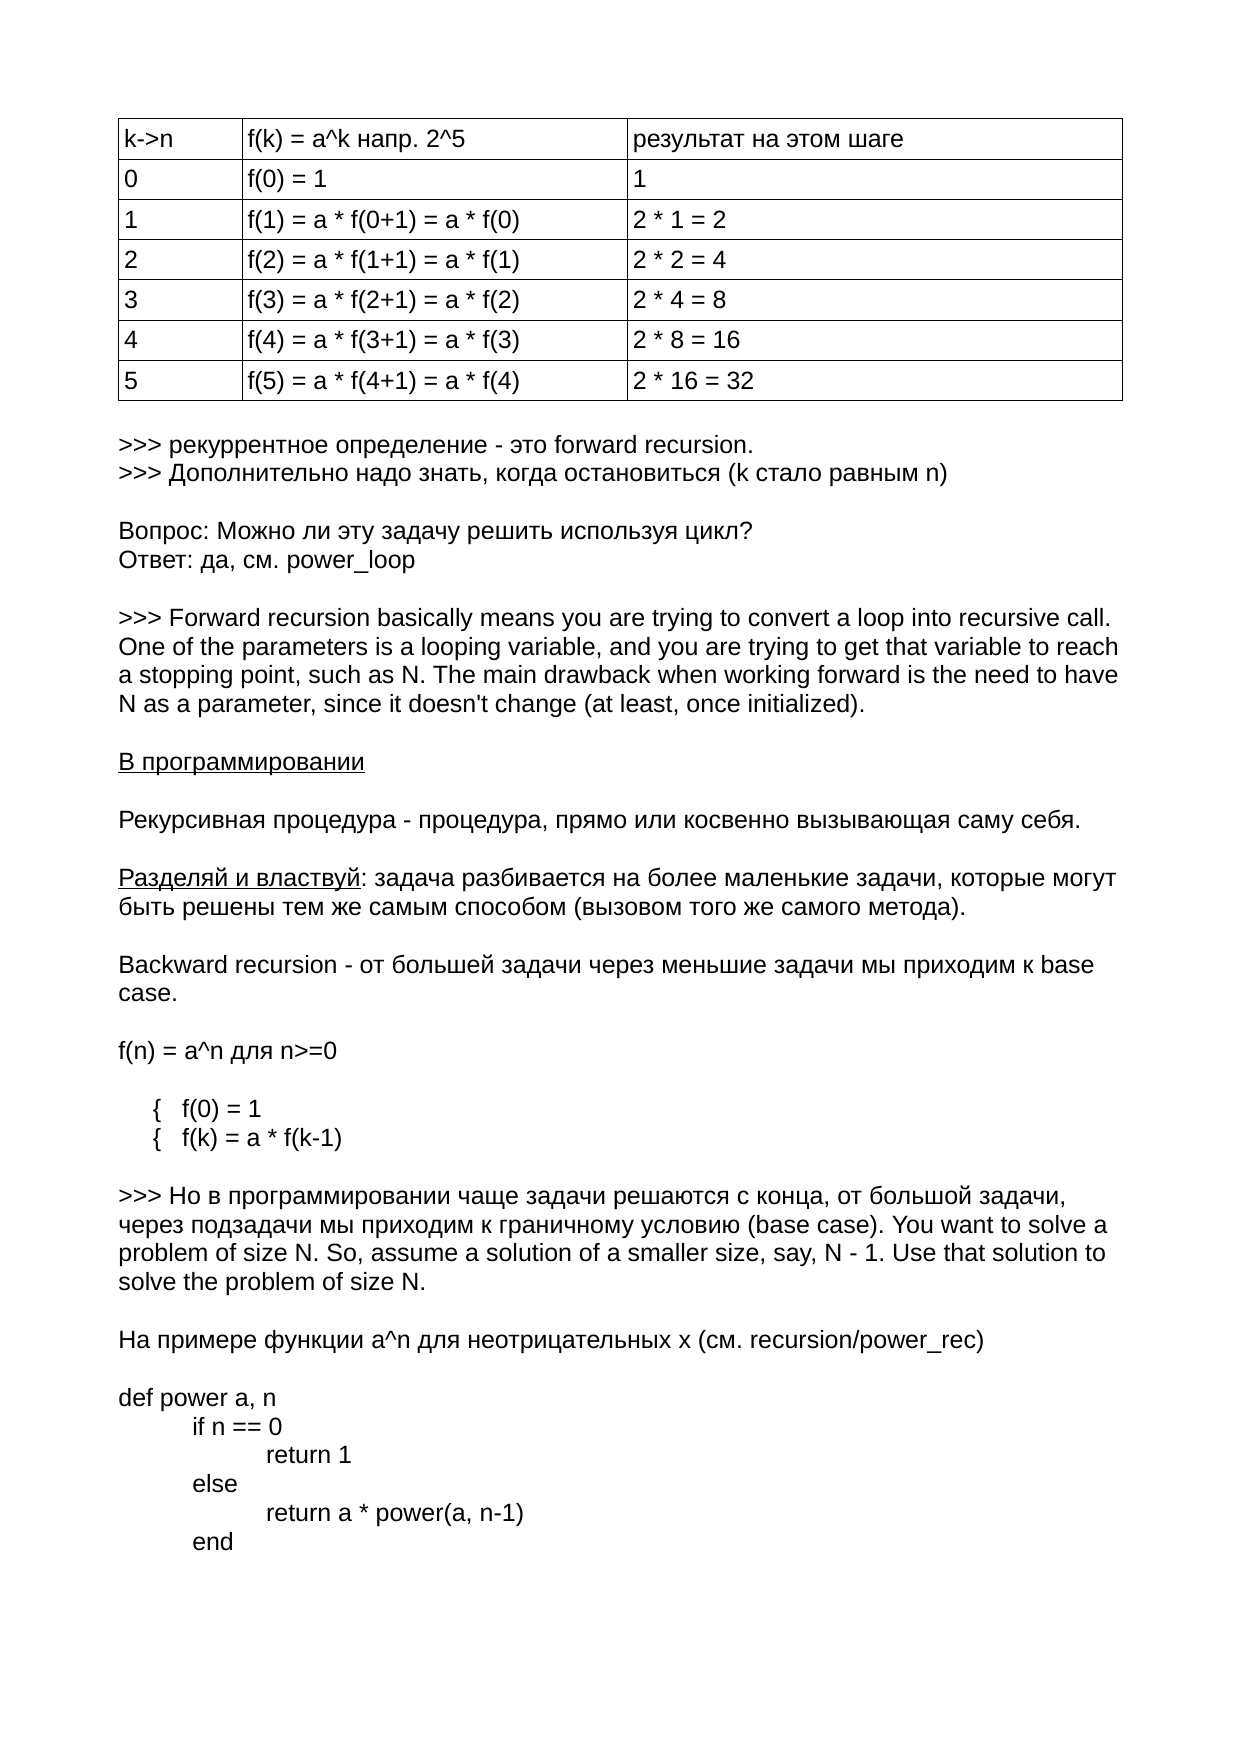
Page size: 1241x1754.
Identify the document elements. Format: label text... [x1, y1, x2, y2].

table_cell 1 [628, 160, 1122, 199]
text В программировании [118, 747, 1122, 776]
text >>> Forward recursion basically means you are trying to convert a loop into recursive call. One of the parameters is a looping variable, and you are trying to get that variable to reach a stopping point, such as N. The main drawback when working forward is the need to have N as a parameter, since it doesn't change (at least, once initialized). [118, 603, 1122, 718]
table_cell 5 [119, 361, 242, 400]
text else [118, 1469, 1122, 1498]
text Ответ: да, см. power_loop [118, 545, 1122, 574]
table_cell f(5) = a * f(4+1) = a * f(4) [243, 361, 627, 400]
table_cell 3 [119, 280, 242, 320]
text Вопрос: Можно ли эту задачу решить используя цикл? [118, 516, 1122, 545]
text def power a, n [118, 1383, 1122, 1412]
table_cell 4 [119, 321, 242, 360]
text Рекурсивная процедура - процедура, прямо или косвенно вызывающая саму себя. [118, 805, 1122, 834]
table_cell f(1) = a * f(0+1) = a * f(0) [243, 200, 627, 239]
text if n == 0 [118, 1412, 1122, 1440]
table_cell 2 * 1 = 2 [628, 200, 1122, 239]
table_cell 2 * 8 = 16 [628, 321, 1122, 360]
table_cell f(0) = 1 [243, 160, 627, 199]
table_cell 0 [119, 160, 242, 199]
table_header результат на этом шаге [628, 119, 1122, 158]
text return 1 [118, 1440, 1122, 1469]
table_header k->n [119, 119, 242, 158]
text end [118, 1527, 1122, 1555]
table_cell 2 * 16 = 32 [628, 361, 1122, 400]
text >>> рекуррентное определение - это forward recursion. [118, 429, 1122, 458]
table_cell 1 [119, 200, 242, 239]
table_cell f(2) = a * f(1+1) = a * f(1) [243, 240, 627, 279]
text Backward recursion - от большей задачи через меньшие задачи мы приходим к base case. [118, 949, 1122, 1007]
text { f(0) = 1 [118, 1094, 1122, 1123]
text { f(k) = a * f(k-1) [118, 1123, 1122, 1152]
text Разделяй и властвуй: задача разбивается на более маленькие задачи, которые могут быть решены тем же самым способом (вызовом того же самого метода). [118, 863, 1122, 920]
text >>> Дополнительно надо знать, когда остановиться (k стало равным n) [118, 458, 1122, 487]
table_cell 2 * 2 = 4 [628, 240, 1122, 279]
text f(n) = a^n для n>=0 [118, 1036, 1122, 1065]
table_cell f(3) = a * f(2+1) = a * f(2) [243, 280, 627, 320]
table_cell 2 [119, 240, 242, 279]
text >>> Но в программировании чаще задачи решаются с конца, от большой задачи, через подзадачи мы приходим к граничному условию (base case). You want to solve a problem of size N. So, assume a solution of a smaller size, say, N - 1. Use that solution to solve the problem of size N. [118, 1181, 1122, 1296]
table_header f(k) = a^k напр. 2^5 [243, 119, 627, 158]
text return a * power(a, n-1) [118, 1498, 1122, 1527]
table_cell 2 * 4 = 8 [628, 280, 1122, 320]
table_cell f(4) = a * f(3+1) = a * f(3) [243, 321, 627, 360]
text На примере функции a^n для неотрицательных x (см. recursion/power_rec) [118, 1325, 1122, 1354]
